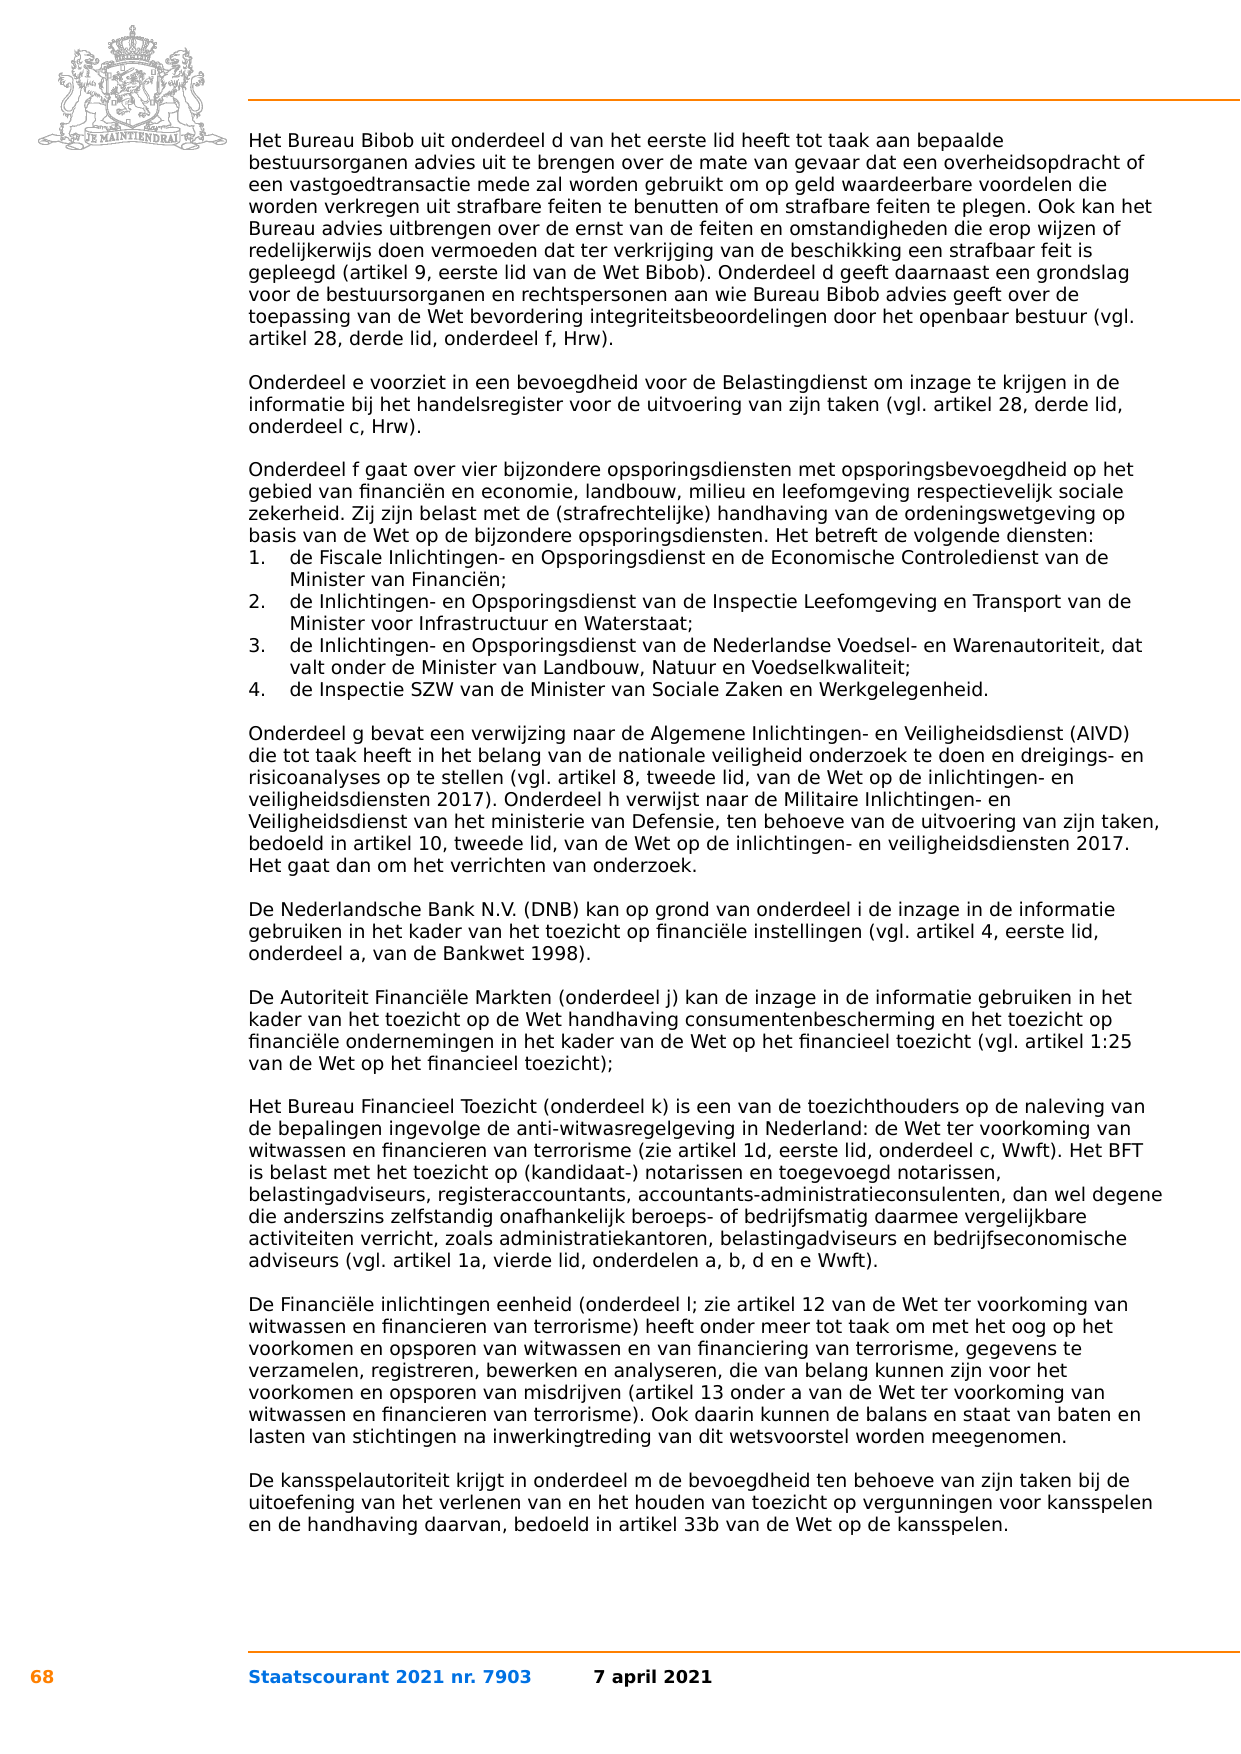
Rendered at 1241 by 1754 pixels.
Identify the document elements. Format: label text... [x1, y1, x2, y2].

text 2. de Inlichtingen- en Opsporingsdienst van de Inspectie Leefomgeving en Transport van de Minister voor Infrastructuur en Waterstaat; [248, 591, 1163, 635]
text Onderdeel e voorziet in een bevoegdheid voor de Belastingdienst om inzage te krijgen in de informatie bij het handelsregister voor de uitvoering van zijn taken (vgl. artikel 28, derde lid, onderdeel c, Hrw). [248, 372, 1163, 437]
text Onderdeel f gaat over vier bijzondere opsporingsdiensten met opsporingsbevoegdheid op het gebied van financiën en economie, landbouw, milieu en leefomgeving respectievelijk sociale zekerheid. Zij zijn belast met de (strafrechtelijke) handhaving van de ordeningswetgeving op basis van de Wet op de bijzondere opsporingsdiensten. Het betreft de volgende diensten: [248, 459, 1163, 547]
text Onderdeel g bevat een verwijzing naar de Algemene Inlichtingen- en Veiligheidsdienst (AIVD) die tot taak heeft in het belang van de nationale veiligheid onderzoek te doen en dreigings- en risicoanalyses op te stellen (vgl. artikel 8, tweede lid, van de Wet op de inlichtingen- en veiligheidsdiensten 2017). Onderdeel h verwijst naar de Militaire Inlichtingen- en Veiligheidsdienst van het ministerie van Defensie, ten behoeve van de uitvoering van zijn taken, bedoeld in artikel 10, tweede lid, van de Wet op de inlichtingen- en veiligheidsdiensten 2017. Het gaat dan om het verrichten van onderzoek. [248, 723, 1163, 877]
text 3. de Inlichtingen- en Opsporingsdienst van de Nederlandse Voedsel- en Warenautoriteit, dat valt onder de Minister van Landbouw, Natuur en Voedselkwaliteit; [248, 635, 1163, 679]
text De kansspelautoriteit krijgt in onderdeel m de bevoegdheid ten behoeve van zijn taken bij de uitoefening van het verlenen van en het houden van toezicht op vergunningen voor kansspelen en de handhaving daarvan, bedoeld in artikel 33b van de Wet op de kansspelen. [248, 1470, 1163, 1536]
text De Nederlandsche Bank N.V. (DNB) kan op grond van onderdeel i de inzage in de informatie gebruiken in het kader van het toezicht op financiële instellingen (vgl. artikel 4, eerste lid, onderdeel a, van de Bankwet 1998). [248, 899, 1163, 965]
text 1. de Fiscale Inlichtingen- en Opsporingsdienst en de Economische Controledienst van de Minister van Financiën; [248, 547, 1163, 591]
text De Financiële inlichtingen eenheid (onderdeel l; zie artikel 12 van de Wet ter voorkoming van witwassen en financieren van terrorisme) heeft onder meer tot taak om met het oog op het voorkomen en opsporen van witwassen en van financiering van terrorisme, gegevens te verzamelen, registreren, bewerken en analyseren, die van belang kunnen zijn voor het voorkomen en opsporen van misdrijven (artikel 13 onder a van de Wet ter voorkoming van witwassen en financieren van terrorisme). Ook daarin kunnen de balans en staat van baten en lasten van stichtingen na inwerkingtreding van dit wetsvoorstel worden meegenomen. [248, 1294, 1163, 1448]
text De Autoriteit Financiële Markten (onderdeel j) kan de inzage in de informatie gebruiken in het kader van het toezicht op de Wet handhaving consumentenbescherming en het toezicht op financiële ondernemingen in het kader van de Wet op het financieel toezicht (vgl. artikel 1:25 van de Wet op het financieel toezicht); [248, 987, 1163, 1074]
picture [38, 25, 227, 150]
text 4. de Inspectie SZW van de Minister van Sociale Zaken en Werkgelegenheid. [248, 679, 1163, 701]
text Het Bureau Bibob uit onderdeel d van het eerste lid heeft tot taak aan bepaalde bestuursorganen advies uit te brengen over de mate van gevaar dat een overheidsopdracht of een vastgoedtransactie mede zal worden gebruikt om op geld waardeerbare voordelen die worden verkregen uit strafbare feiten te benutten of om strafbare feiten te plegen. Ook kan het Bureau advies uitbrengen over de ernst van de feiten en omstandigheden die erop wijzen of redelijkerwijs doen vermoeden dat ter verkrijging van de beschikking een strafbaar feit is gepleegd (artikel 9, eerste lid van de Wet Bibob). Onderdeel d geeft daarnaast een grondslag voor de bestuursorganen en rechtspersonen aan wie Bureau Bibob advies geeft over de toepassing van de Wet bevordering integriteitsbeoordelingen door het openbaar bestuur (vgl. artikel 28, derde lid, onderdeel f, Hrw). [248, 130, 1163, 350]
text Het Bureau Financieel Toezicht (onderdeel k) is een van de toezichthouders op de naleving van de bepalingen ingevolge de anti-witwasregelgeving in Nederland: de Wet ter voorkoming van witwassen en financieren van terrorisme (zie artikel 1d, eerste lid, onderdeel c, Wwft). Het BFT is belast met het toezicht op (kandidaat-) notarissen en toegevoegd notarissen, belastingadviseurs, registeraccountants, accountants-administratieconsulenten, dan wel degene die anderszins zelfstandig onafhankelijk beroeps- of bedrijfsmatig daarmee vergelijkbare activiteiten verricht, zoals administratiekantoren, belastingadviseurs en bedrijfseconomische adviseurs (vgl. artikel 1a, vierde lid, onderdelen a, b, d en e Wwft). [248, 1096, 1163, 1272]
